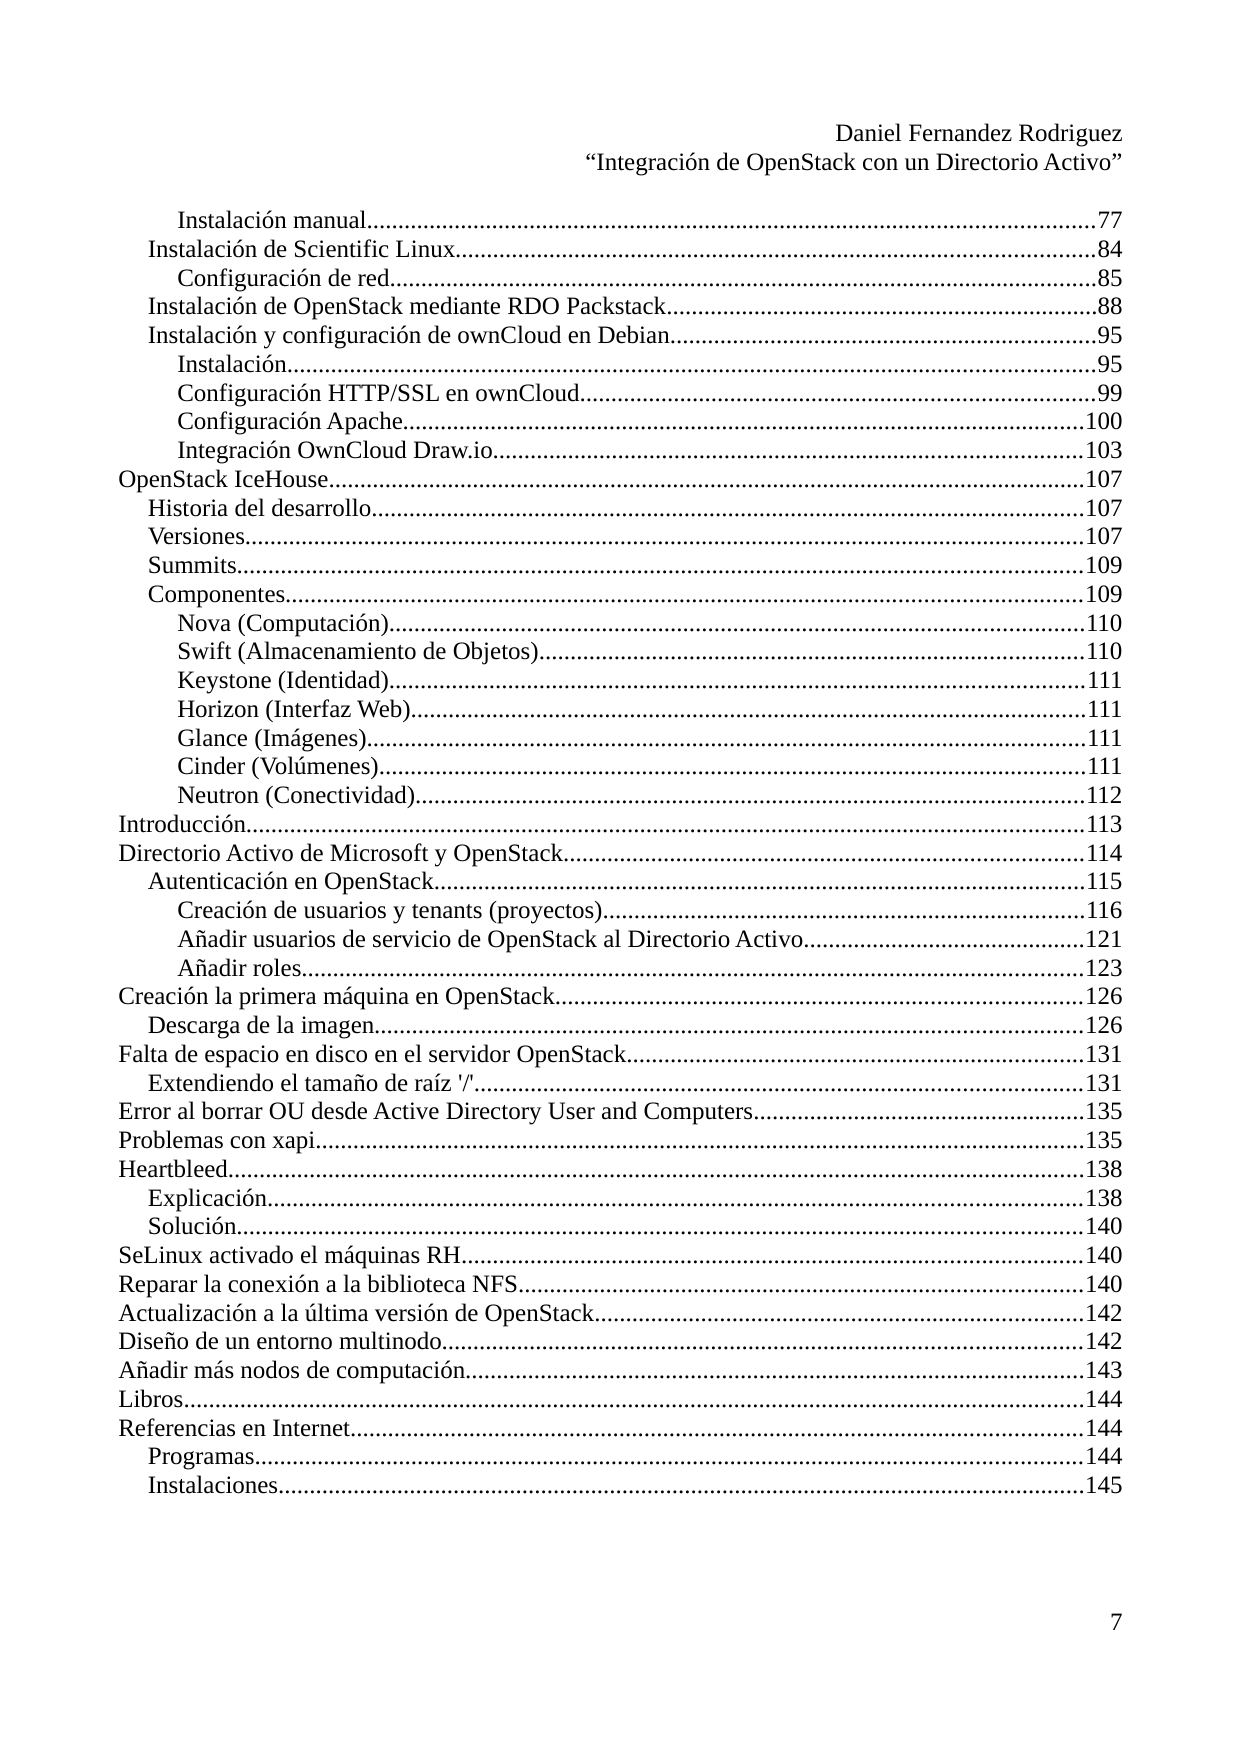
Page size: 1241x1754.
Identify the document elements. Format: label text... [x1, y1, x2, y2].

text Error al borrar OU desde Active Directory User and Computers 135 [118, 1096, 1122, 1125]
text SeLinux activado el máquinas RH 140 [118, 1240, 1122, 1269]
text Summits 109 [148, 550, 1122, 579]
text Directorio Activo de Microsoft y OpenStack 114 [118, 838, 1122, 866]
text Instalación de Scientific Linux 84 [148, 234, 1122, 263]
text Añadir usuarios de servicio de OpenStack al Directorio Activo 121 [177, 924, 1122, 953]
text Programas 144 [148, 1441, 1122, 1470]
text Instalaciones 145 [148, 1470, 1122, 1499]
text Libros 144 [118, 1384, 1122, 1413]
text Horizon (Interfaz Web) 111 [177, 694, 1122, 723]
text Añadir roles 123 [177, 953, 1122, 981]
text Instalación manual 77 [177, 205, 1122, 234]
text Autenticación en OpenStack 115 [148, 866, 1122, 895]
text Creación de usuarios y tenants (proyectos) 116 [177, 895, 1122, 924]
text Cinder (Volúmenes) 111 [177, 751, 1122, 780]
text Introducción 113 [118, 809, 1122, 838]
text Falta de espacio en disco en el servidor OpenStack 131 [118, 1039, 1122, 1068]
text Descarga de la imagen 126 [148, 1010, 1122, 1039]
text Solución 140 [148, 1211, 1122, 1240]
text Reparar la conexión a la biblioteca NFS 140 [118, 1269, 1122, 1298]
text Instalación y configuración de ownCloud en Debian 95 [148, 320, 1122, 349]
text Versiones 107 [148, 521, 1122, 550]
text Referencias en Internet 144 [118, 1413, 1122, 1441]
text Instalación 95 [177, 349, 1122, 378]
text Instalación de OpenStack mediante RDO Packstack 88 [148, 291, 1122, 320]
text Componentes 109 [148, 579, 1122, 608]
text Actualización a la última versión de OpenStack 142 [118, 1298, 1122, 1326]
text Configuración Apache 100 [177, 406, 1122, 435]
text Historia del desarrollo 107 [148, 493, 1122, 521]
text Configuración de red 85 [177, 263, 1122, 291]
text Swift (Almacenamiento de Objetos) 110 [177, 636, 1122, 665]
text Heartbleed 138 [118, 1154, 1122, 1183]
text Extendiendo el tamaño de raíz '/' 131 [148, 1068, 1122, 1096]
text Keystone (Identidad) 111 [177, 665, 1122, 694]
text Problemas con xapi 135 [118, 1125, 1122, 1154]
text Diseño de un entorno multinodo 142 [118, 1326, 1122, 1355]
text Creación la primera máquina en OpenStack 126 [118, 981, 1122, 1010]
text OpenStack IceHouse 107 [118, 464, 1122, 493]
text Añadir más nodos de computación 143 [118, 1355, 1122, 1384]
text Nova (Computación) 110 [177, 608, 1122, 636]
text Explicación 138 [148, 1183, 1122, 1211]
text Glance (Imágenes) 111 [177, 723, 1122, 751]
text Configuración HTTP/SSL en ownCloud 99 [177, 378, 1122, 406]
text Integración OwnCloud Draw.io 103 [177, 435, 1122, 464]
text Neutron (Conectividad) 112 [177, 780, 1122, 809]
